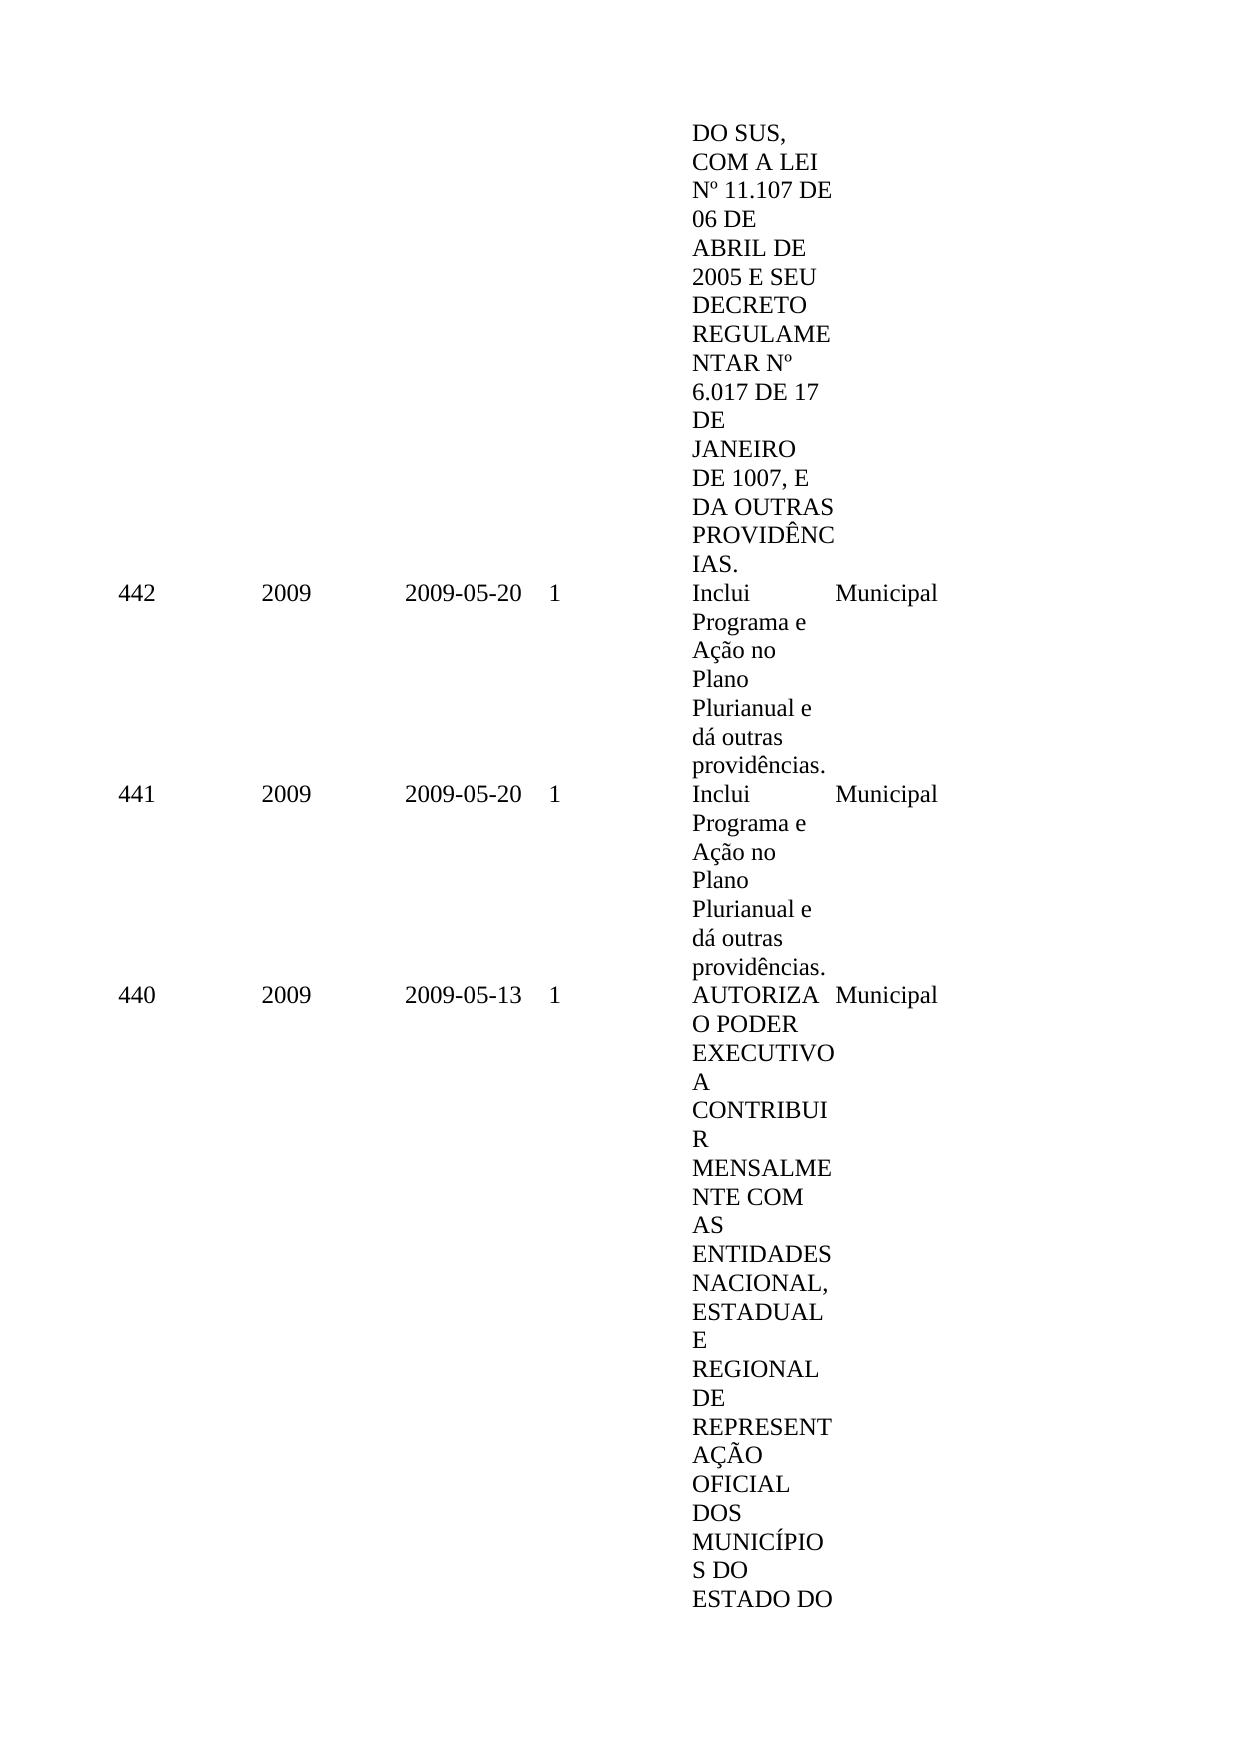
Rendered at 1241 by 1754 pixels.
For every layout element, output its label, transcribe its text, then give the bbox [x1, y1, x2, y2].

table_cell Municipal [835, 779, 979, 981]
table_cell 440 [118, 981, 261, 1613]
table_cell 1 [548, 578, 692, 779]
table_cell 2009-05-20 [405, 779, 548, 981]
table_cell Inclui Programa e Ação no Plano Plurianual e dá outras providências. [692, 779, 835, 981]
table_cell Municipal [835, 578, 979, 779]
table_cell [835, 118, 979, 578]
table_cell [405, 118, 548, 578]
table_cell 441 [118, 779, 261, 981]
table_cell Inclui Programa e Ação no Plano Plurianual e dá outras providências. [692, 578, 835, 779]
table_cell [548, 118, 692, 578]
table_cell [261, 118, 405, 578]
table_cell [979, 118, 1122, 578]
table_cell 1 [548, 981, 692, 1613]
table_cell 1 [548, 779, 692, 981]
table_cell 2009-05-13 [405, 981, 548, 1613]
table_cell Municipal [835, 981, 979, 1613]
table_cell 2009 [261, 578, 405, 779]
table_cell [979, 578, 1122, 779]
table_cell 2009-05-20 [405, 578, 548, 779]
table_cell [979, 981, 1122, 1613]
table_cell 2009 [261, 981, 405, 1613]
table_cell [979, 779, 1122, 981]
table_cell 2009 [261, 779, 405, 981]
table_cell [118, 118, 261, 578]
table_cell DO SUS, COM A LEI Nº 11.107 DE 06 DE ABRIL DE 2005 E SEU DECRETO REGULAMENTAR Nº 6.017 DE 17 DE JANEIRO DE 1007, E DA OUTRAS PROVIDÊNCIAS. [692, 118, 835, 578]
table_cell AUTORIZA O PODER EXECUTIVO A CONTRIBUIR MENSALMENTE COM AS ENTIDADES NACIONAL, ESTADUAL E REGIONAL DE REPRESENTAÇÃO OFICIAL DOS MUNICÍPIOS DO ESTADO DO [692, 981, 835, 1613]
table_cell 442 [118, 578, 261, 779]
